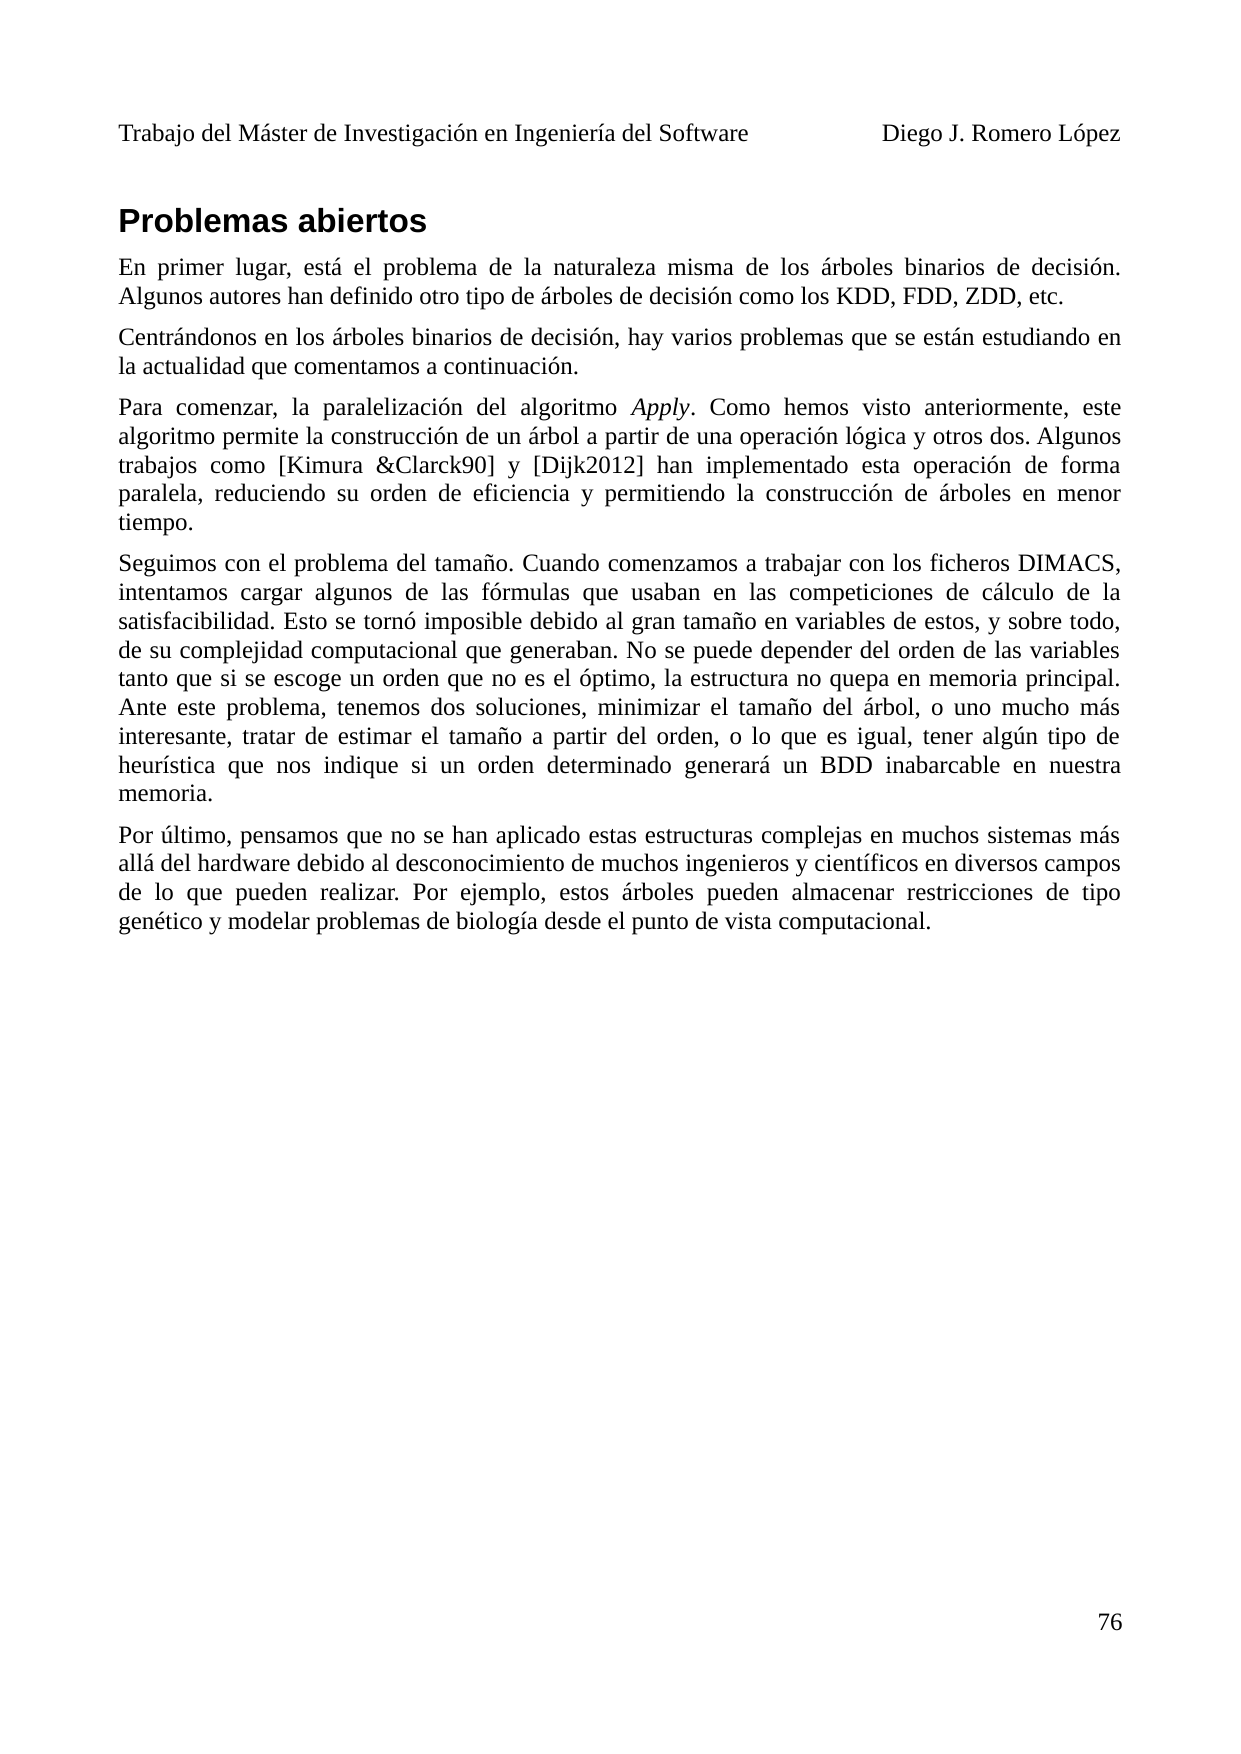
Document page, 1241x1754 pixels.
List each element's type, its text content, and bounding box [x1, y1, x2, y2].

text Centrándonos en los árboles binarios de decisión, hay varios problemas que se están estudiando en la actualidad que comentamos a continuación. [118, 322, 1122, 380]
subtitle Problemas abiertos [118, 201, 1122, 240]
text Seguimos con el problema del tamaño. Cuando comenzamos a trabajar con los ficheros DIMACS, intentamos cargar algunos de las fórmulas que usaban en las competiciones de cálculo de la satisfacibilidad. Esto se tornó imposible debido al gran tamaño en variables de estos, y sobre todo, de su complejidad computacional que generaban. No se puede depender del orden de las variables tanto que si se escoge un orden que no es el óptimo, la estructura no quepa en memoria principal. Ante este problema, tenemos dos soluciones, minimizar el tamaño del árbol, o uno mucho más interesante, tratar de estimar el tamaño a partir del orden, o lo que es igual, tener algún tipo de heurística que nos indique si un orden determinado generará un BDD inabarcable en nuestra memoria. [118, 548, 1122, 807]
text Para comenzar, la paralelización del algoritmo Apply. Como hemos visto anteriormente, este algoritmo permite la construcción de un árbol a partir de una operación lógica y otros dos. Algunos trabajos como [Kimura &Clarck90] y [Dijk2012] han implementado esta operación de forma paralela, reduciendo su orden de eficiencia y permitiendo la construcción de árboles en menor tiempo. [118, 392, 1122, 536]
text En primer lugar, está el problema de la naturaleza misma de los árboles binarios de decisión. Algunos autores han definido otro tipo de árboles de decisión como los KDD, FDD, ZDD, etc. [118, 252, 1122, 310]
text Por último, pensamos que no se han aplicado estas estructuras complejas en muchos sistemas más allá del hardware debido al desconocimiento de muchos ingenieros y científicos en diversos campos de lo que pueden realizar. Por ejemplo, estos árboles pueden almacenar restricciones de tipo genético y modelar problemas de biología desde el punto de vista computacional. [118, 820, 1122, 935]
